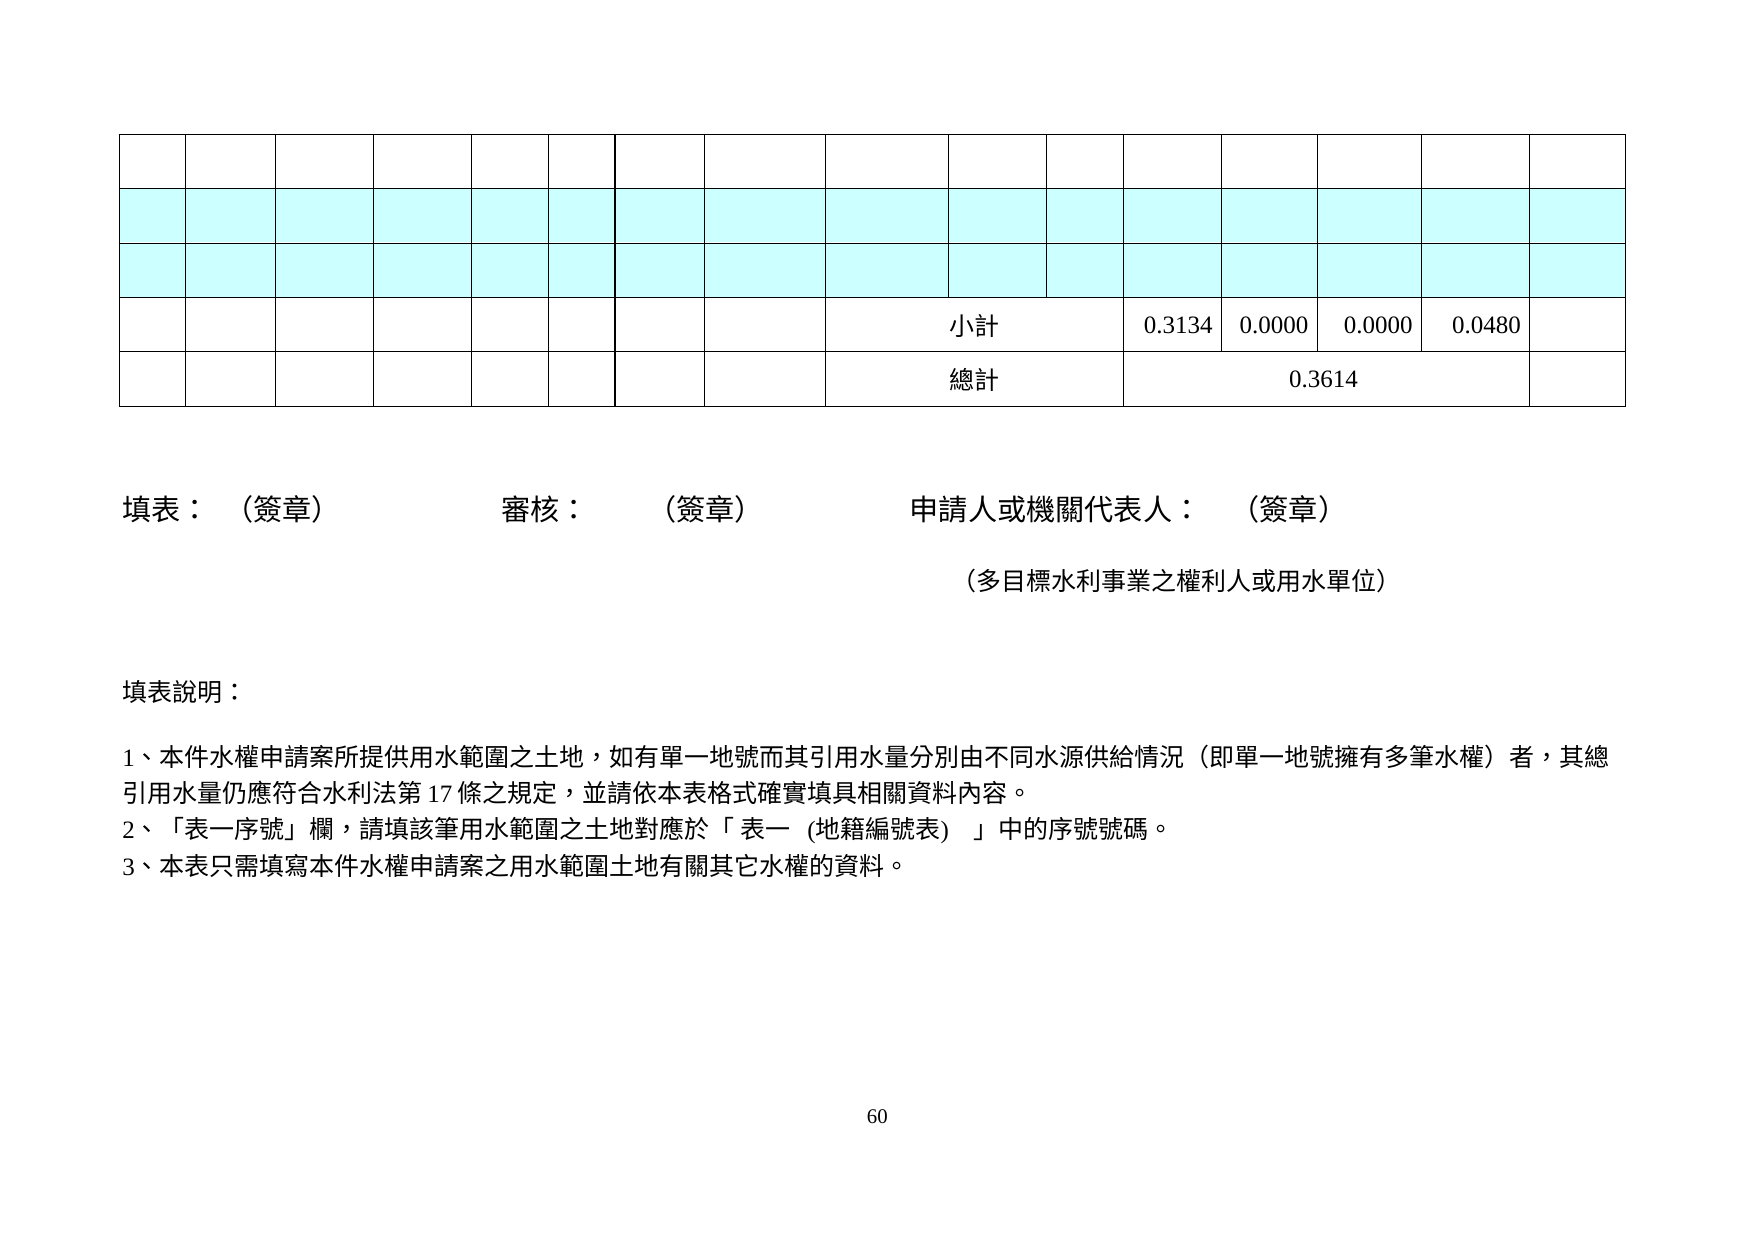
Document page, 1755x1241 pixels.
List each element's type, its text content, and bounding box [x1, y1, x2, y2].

table_cell 0.0000 [1318, 298, 1421, 351]
table_cell [825, 407, 948, 460]
table_cell [1123, 604, 1221, 663]
table_cell [1221, 604, 1317, 663]
table_cell [374, 352, 471, 406]
table_cell [825, 664, 948, 718]
table_cell [275, 604, 373, 663]
table_cell [548, 407, 615, 460]
table_cell [186, 135, 275, 188]
table_cell [119, 556, 186, 604]
table_cell [472, 135, 548, 188]
table_cell [549, 135, 614, 188]
table_cell [186, 244, 275, 297]
table_cell [1123, 407, 1221, 460]
table_cell [471, 664, 548, 718]
table_cell [548, 604, 615, 663]
table_cell [1222, 244, 1317, 297]
table_cell [373, 407, 471, 460]
table_cell [275, 556, 373, 604]
table_cell [1421, 604, 1529, 663]
table_cell [949, 189, 1046, 242]
table_cell [472, 244, 548, 297]
table_cell [948, 407, 1046, 460]
table_cell [1222, 135, 1317, 188]
table_cell [705, 135, 825, 188]
table_cell [616, 135, 704, 188]
table_cell [948, 604, 1046, 663]
table_cell [615, 604, 704, 663]
table_cell 總計 [826, 352, 1123, 406]
table_cell [826, 135, 948, 188]
table_cell [705, 244, 825, 297]
table_cell [472, 298, 548, 351]
table_cell [1047, 244, 1123, 297]
table_cell [471, 556, 548, 604]
table_cell [825, 604, 948, 663]
table_cell [276, 244, 373, 297]
table_cell [616, 352, 704, 406]
table_cell [1124, 244, 1221, 297]
table_cell [949, 135, 1046, 188]
table_cell [1422, 135, 1529, 188]
table_cell [1530, 298, 1625, 351]
table_cell [549, 298, 614, 351]
table_cell [705, 604, 825, 663]
table_cell [1318, 135, 1421, 188]
table_cell 1、本件水權申請案所提供用水範圍之土地，如有單一地號而其引用水量分別由不同水源供給情況（即單一地號擁有多筆水權）者，其總引用水量仍應符合水利法第17條之規定，並請依本表格式確實填具相關資料內容。 2、「表一序號」欄，請填該筆用水範圍之土地對應於「 表一 (地籍編號表) 」中的序號號碼。 3、本表只需填寫本件水權申請案之用水範圍土地有關其它水權的資料。 [119, 718, 1625, 902]
table_cell [1046, 407, 1123, 460]
table_cell [1221, 407, 1317, 460]
table_cell [826, 189, 948, 242]
table_cell [1123, 664, 1221, 718]
table_cell 0.0000 [1222, 298, 1317, 351]
table_cell [548, 556, 615, 604]
table_cell [472, 352, 548, 406]
table_cell [1422, 244, 1529, 297]
table_cell （多目標水利事業之權利人或用水單位） [948, 556, 1625, 604]
table_cell [616, 298, 704, 351]
table_cell [1421, 407, 1529, 460]
table_cell [1317, 407, 1421, 460]
table_cell [1124, 189, 1221, 242]
table_cell [1318, 189, 1421, 242]
table_cell [186, 352, 275, 406]
table_cell [1421, 664, 1529, 718]
table_cell [186, 604, 275, 663]
table_cell [705, 407, 825, 460]
table_cell [825, 556, 948, 604]
table_cell [1530, 135, 1625, 188]
table_cell [826, 244, 948, 297]
table_cell [616, 244, 704, 297]
table_cell 小計 [826, 298, 1123, 351]
table_cell [1530, 352, 1625, 406]
table_cell [1422, 189, 1529, 242]
table_cell 填表： （簽章） 審核： （簽章） 申請人或機關代表人： （簽章） [119, 460, 1625, 556]
table_cell 0.3614 [1124, 352, 1529, 406]
table_cell [186, 298, 275, 351]
table_cell [374, 298, 471, 351]
table_cell [276, 135, 373, 188]
table_cell [120, 189, 185, 242]
table_cell [374, 135, 471, 188]
table_cell [705, 556, 825, 604]
table_cell [374, 189, 471, 242]
table_cell [1530, 407, 1625, 460]
table_cell [276, 352, 373, 406]
table_cell [186, 556, 275, 604]
table_cell [275, 407, 373, 460]
table_cell 0.3134 [1124, 298, 1221, 351]
table_cell [705, 298, 825, 351]
table_cell [120, 244, 185, 297]
table_cell [549, 352, 614, 406]
table_cell [1046, 604, 1123, 663]
table_cell [549, 244, 614, 297]
table_cell [373, 556, 471, 604]
table_cell [472, 189, 548, 242]
table_cell [373, 604, 471, 663]
table_cell [120, 352, 185, 406]
table_cell 填表說明： [119, 664, 373, 718]
table_cell [471, 604, 548, 663]
table_cell [1318, 244, 1421, 297]
table_cell [615, 556, 704, 604]
table_cell [1221, 664, 1317, 718]
table_cell [1530, 244, 1625, 297]
table_cell [1530, 189, 1625, 242]
table_cell [276, 189, 373, 242]
table_cell [374, 244, 471, 297]
table_cell [1317, 604, 1421, 663]
table_cell [705, 352, 825, 406]
table_cell [615, 407, 704, 460]
table_cell [549, 189, 614, 242]
table_cell [949, 244, 1046, 297]
table_cell [616, 189, 704, 242]
table_cell [615, 664, 704, 718]
table_cell [186, 189, 275, 242]
table_cell 0.0480 [1422, 298, 1529, 351]
table_cell [1530, 604, 1625, 663]
table_cell [119, 407, 186, 460]
table_cell [471, 407, 548, 460]
table_cell [119, 604, 186, 663]
table_cell [1317, 664, 1421, 718]
table_cell [186, 407, 275, 460]
table_cell [1124, 135, 1221, 188]
table_cell [705, 664, 825, 718]
table_cell [120, 135, 185, 188]
table_cell [373, 664, 471, 718]
table_cell [276, 298, 373, 351]
table_cell [948, 664, 1046, 718]
table_cell [1222, 189, 1317, 242]
table_cell [1530, 664, 1625, 718]
table_cell [1046, 664, 1123, 718]
table_cell [548, 664, 615, 718]
table_cell [705, 189, 825, 242]
table_cell [1047, 135, 1123, 188]
table_cell [120, 298, 185, 351]
table_cell [1047, 189, 1123, 242]
